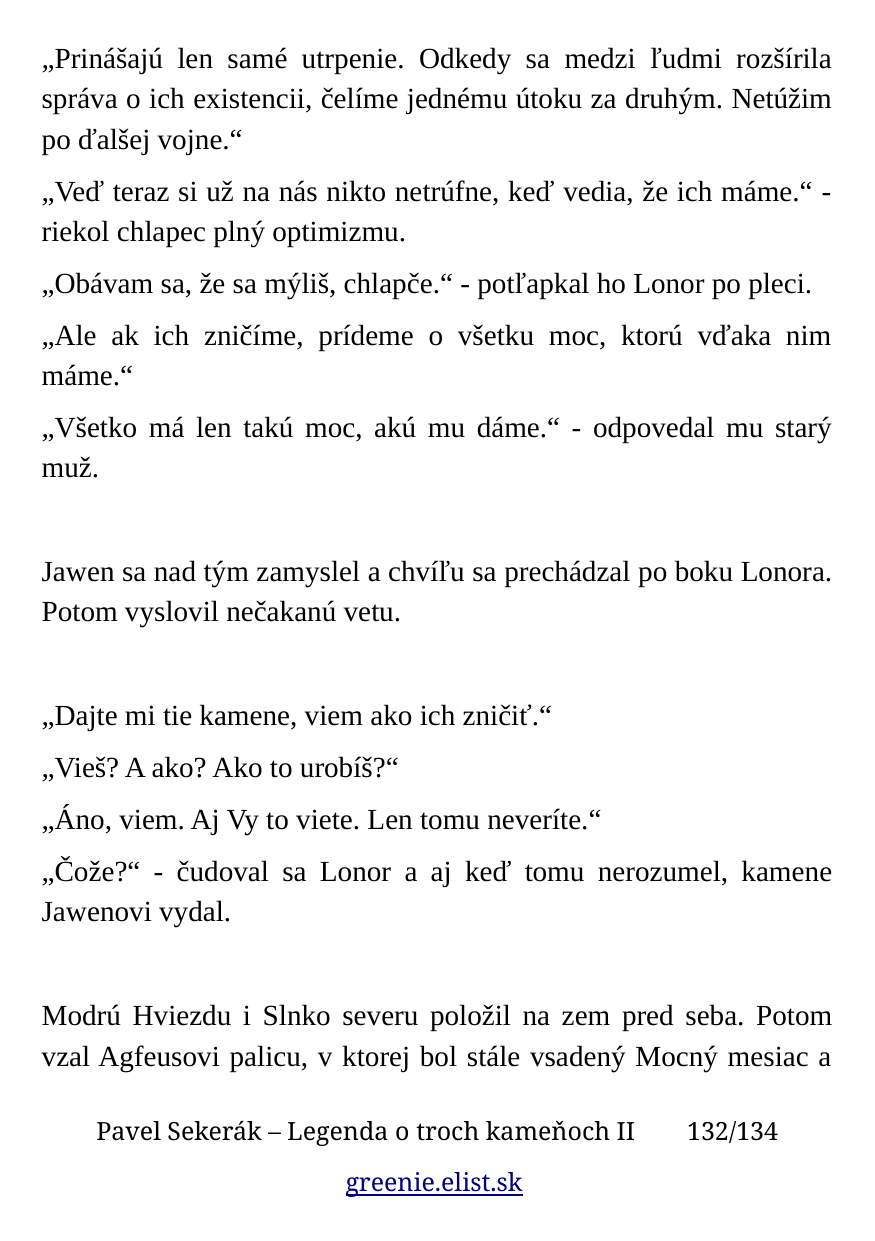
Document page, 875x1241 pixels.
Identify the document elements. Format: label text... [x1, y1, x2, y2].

text „Ale ak ich zničíme, prídeme o všetku moc, ktorú vďaka nim máme.“ [41, 318, 833, 392]
text „Prinášajú len samé utrpenie. Odkedy sa medzi ľudmi rozšírila správa o ich existencii, čelíme jednému útoku za druhým. Netúžim po ďalšej vojne.“ [41, 41, 833, 155]
text „Vieš? A ako? Ako to urobíš?“ [41, 750, 833, 784]
text „Čože?“ - čudoval sa Lonor a aj keď tomu nerozumel, kamene Jawenovi vydal. [41, 854, 833, 928]
text „Obávam sa, že sa mýliš, chlapče.“ - potľapkal ho Lonor po pleci. [41, 266, 833, 299]
text „Áno, viem. Aj Vy to viete. Len tomu neveríte.“ [41, 802, 833, 836]
text Modrú Hviezdu i Slnko severu položil na zem pred seba. Potom vzal Agfeusovi palicu, v ktorej bol stále vsadený Mocný mesiac a [41, 998, 833, 1072]
text „Dajte mi tie kamene, viem ako ich zničiť.“ [41, 698, 833, 732]
text Jawen sa nad tým zamyslel a chvíľu sa prechádzal po boku Lonora. Potom vyslovil nečakanú vetu. [41, 554, 833, 628]
text „Veď teraz si už na nás nikto netrúfne, keď vedia, že ich máme.“ - riekol chlapec plný optimizmu. [41, 174, 833, 247]
text „Všetko má len takú moc, akú mu dáme.“ - odpovedal mu starý muž. [41, 410, 833, 484]
